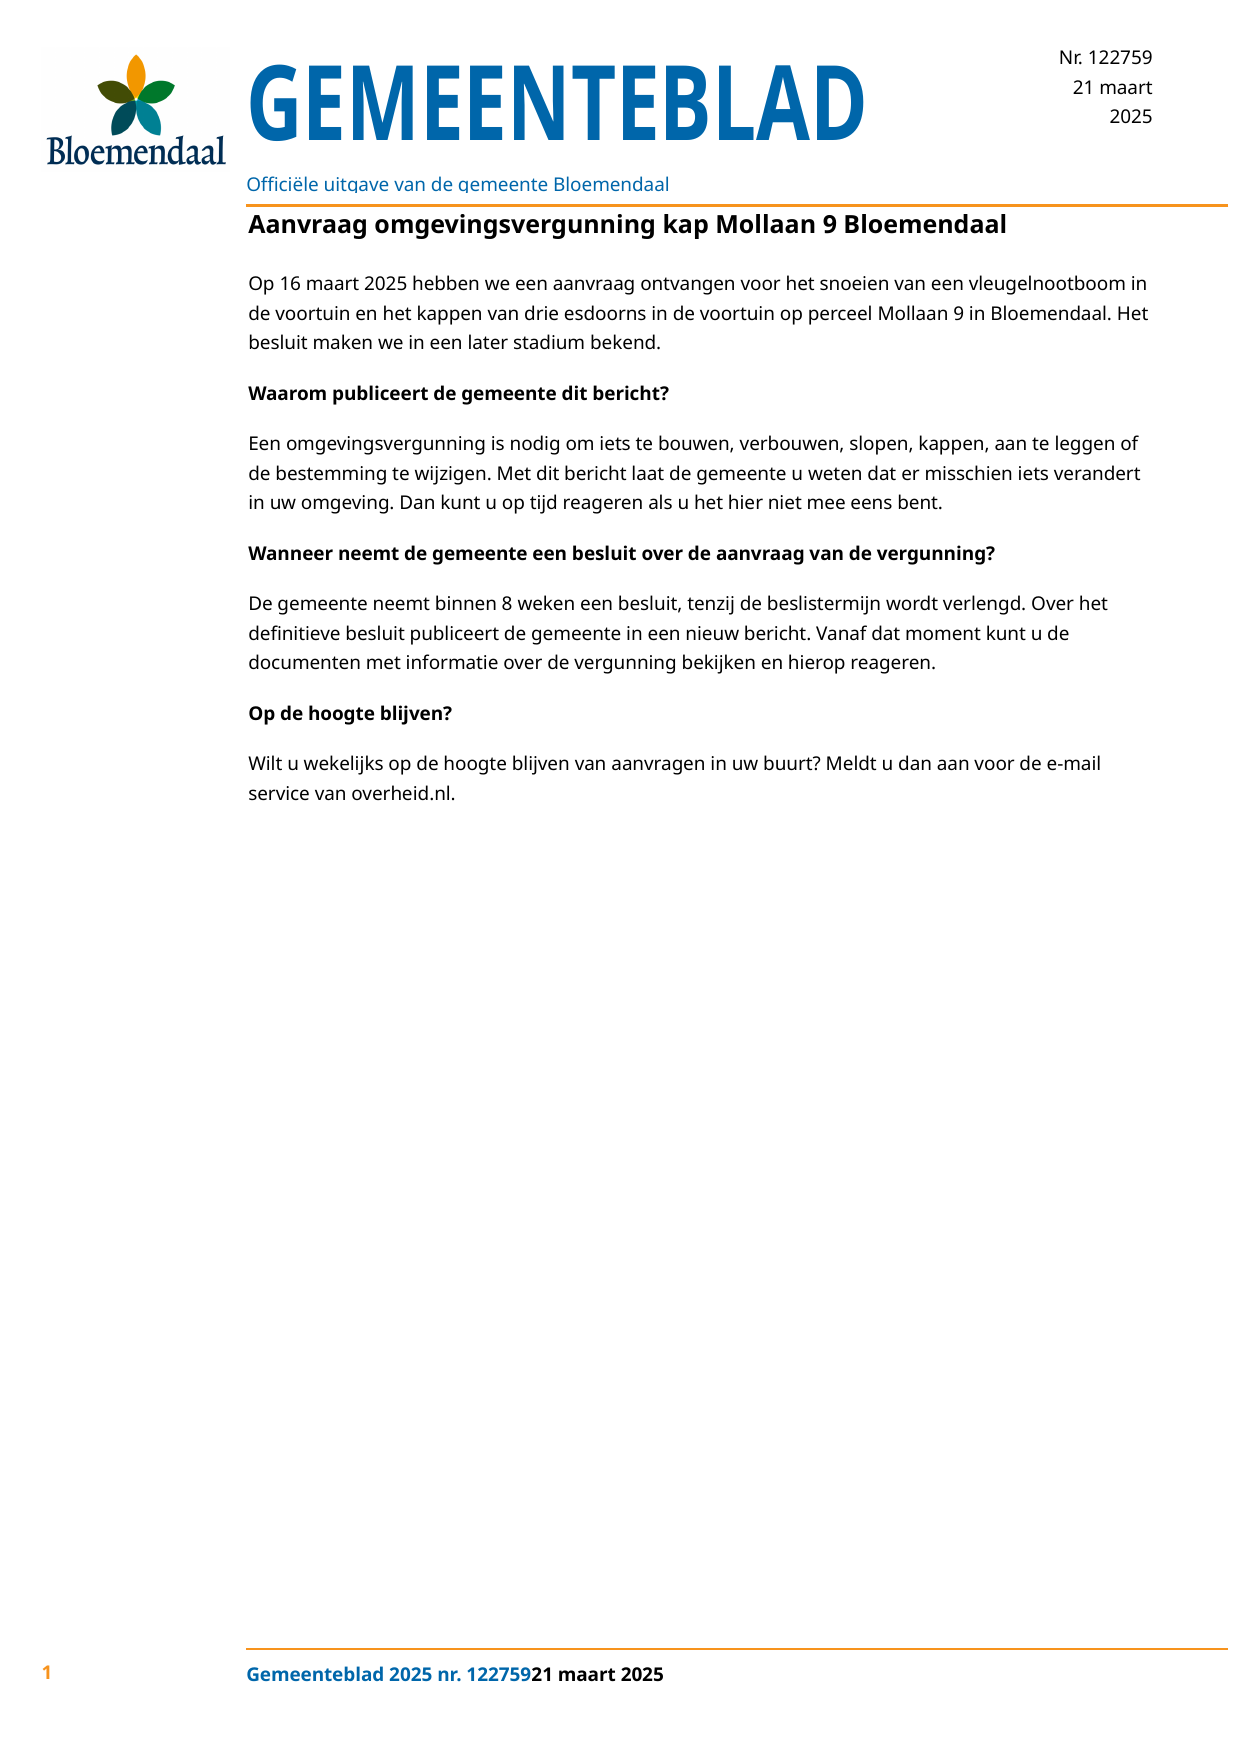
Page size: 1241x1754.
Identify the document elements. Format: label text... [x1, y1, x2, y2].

text Waarom publiceert de gemeente dit bericht? [248, 380, 1152, 406]
text Wilt u wekelijks op de hoogte blijven van aanvragen in uw buurt? Meldt u dan aan voor de e-mail service van overheid.nl. [248, 750, 1152, 806]
text Een omgevingsvergunning is nodig om iets te bouwen, verbouwen, slopen, kappen, aan te leggen of de bestemming te wijzigen. Met dit bericht laat de gemeente u weten dat er misschien iets verandert in uw omgeving. Dan kunt u op tijd reageren als u het hier niet mee eens bent. [248, 430, 1152, 515]
text Op de hoogte blijven? [248, 700, 1152, 726]
picture [41, 47, 231, 172]
text De gemeente neemt binnen 8 weken een besluit, tenzij de beslistermijn wordt verlengd. Over het definitieve besluit publiceert de gemeente in een nieuw bericht. Vanaf dat moment kunt u de documenten met informatie over de vergunning bekijken en hierop reageren. [248, 590, 1152, 675]
text Op 16 maart 2025 hebben we een aanvraag ontvangen voor het snoeien van een vleugelnootboom in de voortuin en het kappen van drie esdoorns in de voortuin op perceel Mollaan 9 in Bloemendaal. Het besluit maken we in een later stadium bekend. [248, 270, 1152, 355]
text Wanneer neemt de gemeente een besluit over de aanvraag van de vergunning? [248, 540, 1152, 566]
text Aanvraag omgevingsvergunning kap Mollaan 9 Bloemendaal [248, 207, 1152, 241]
